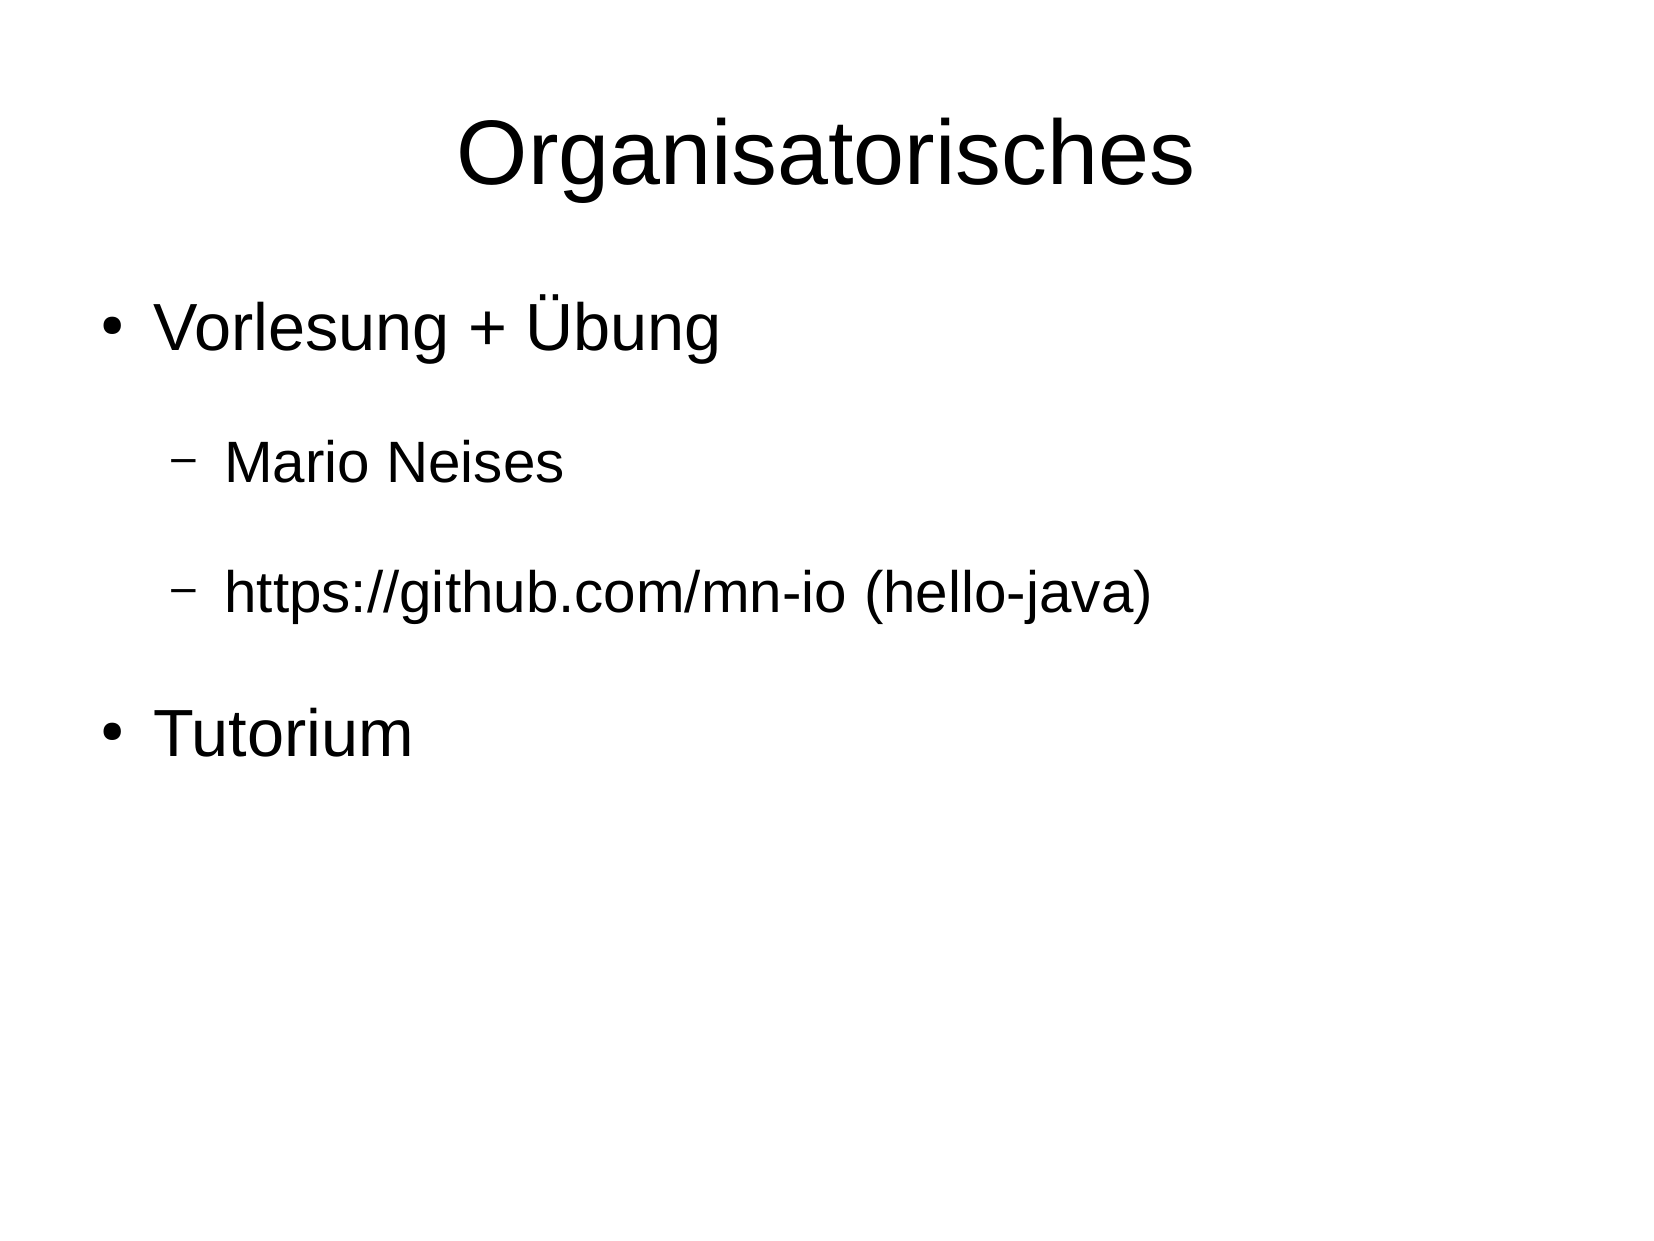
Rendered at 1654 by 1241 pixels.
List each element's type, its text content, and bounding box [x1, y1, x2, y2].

list Vorlesung + Übung Mario Neises https://github.com/mn-io (hello-java) Tutorium [82, 290, 1571, 1216]
title Organisatorisches [82, 49, 1571, 257]
